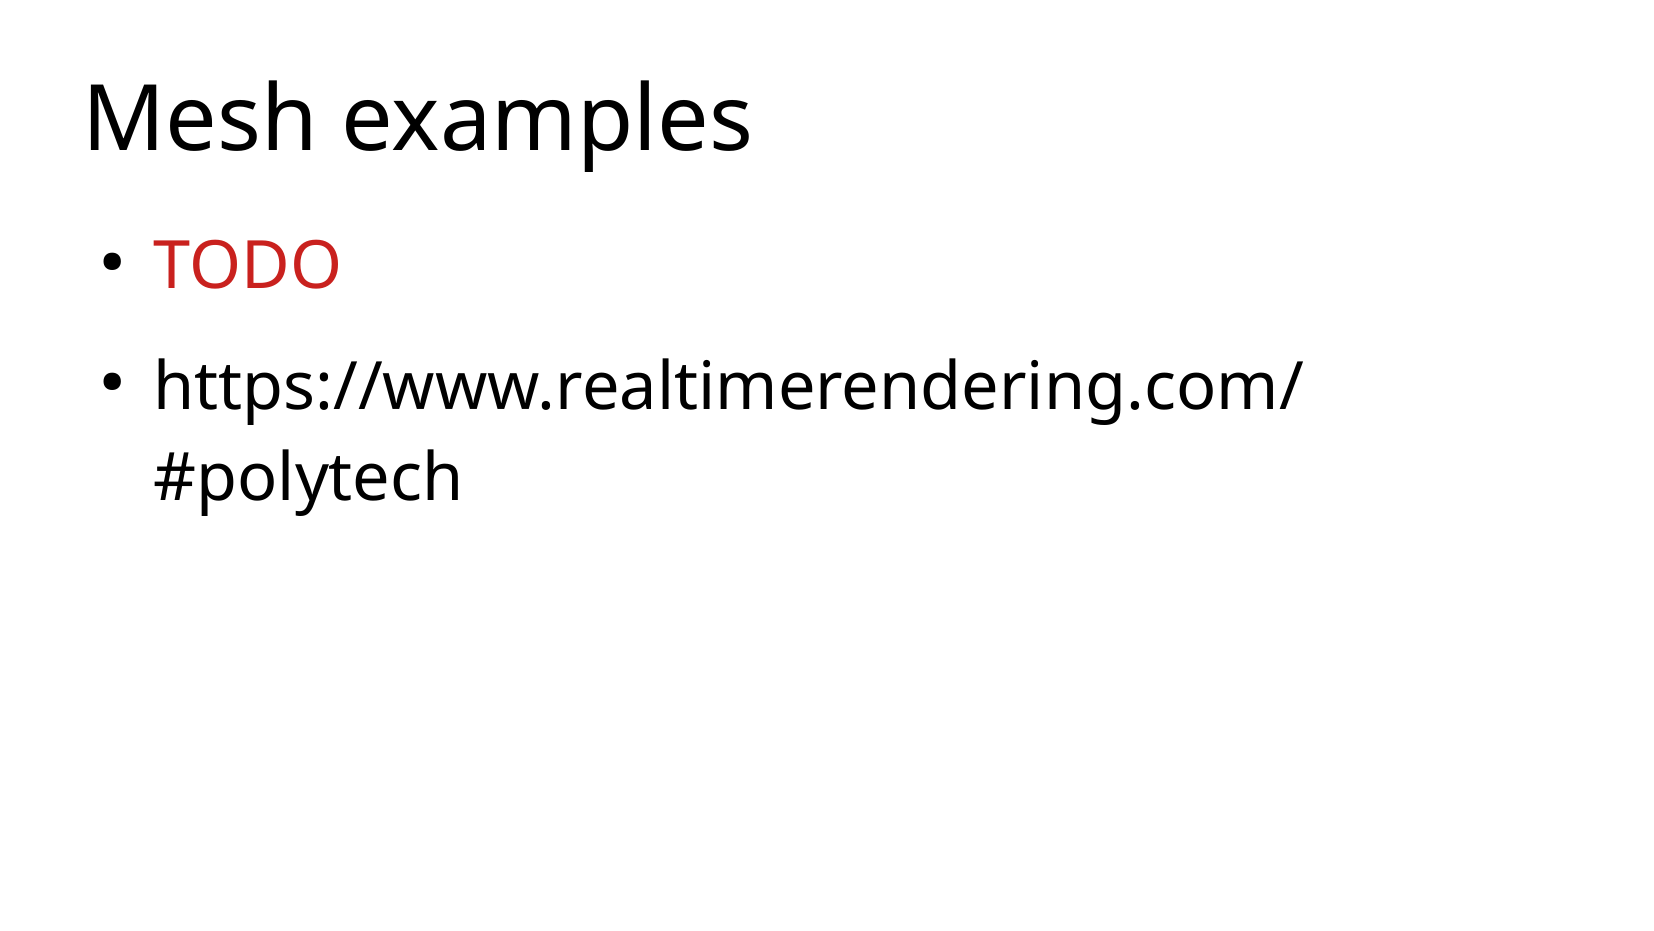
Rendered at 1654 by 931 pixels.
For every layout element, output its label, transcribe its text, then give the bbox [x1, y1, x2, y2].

title Mesh examples [82, 37, 1571, 193]
list TODO https://www.realtimerendering.com/#polytech [82, 217, 1571, 758]
